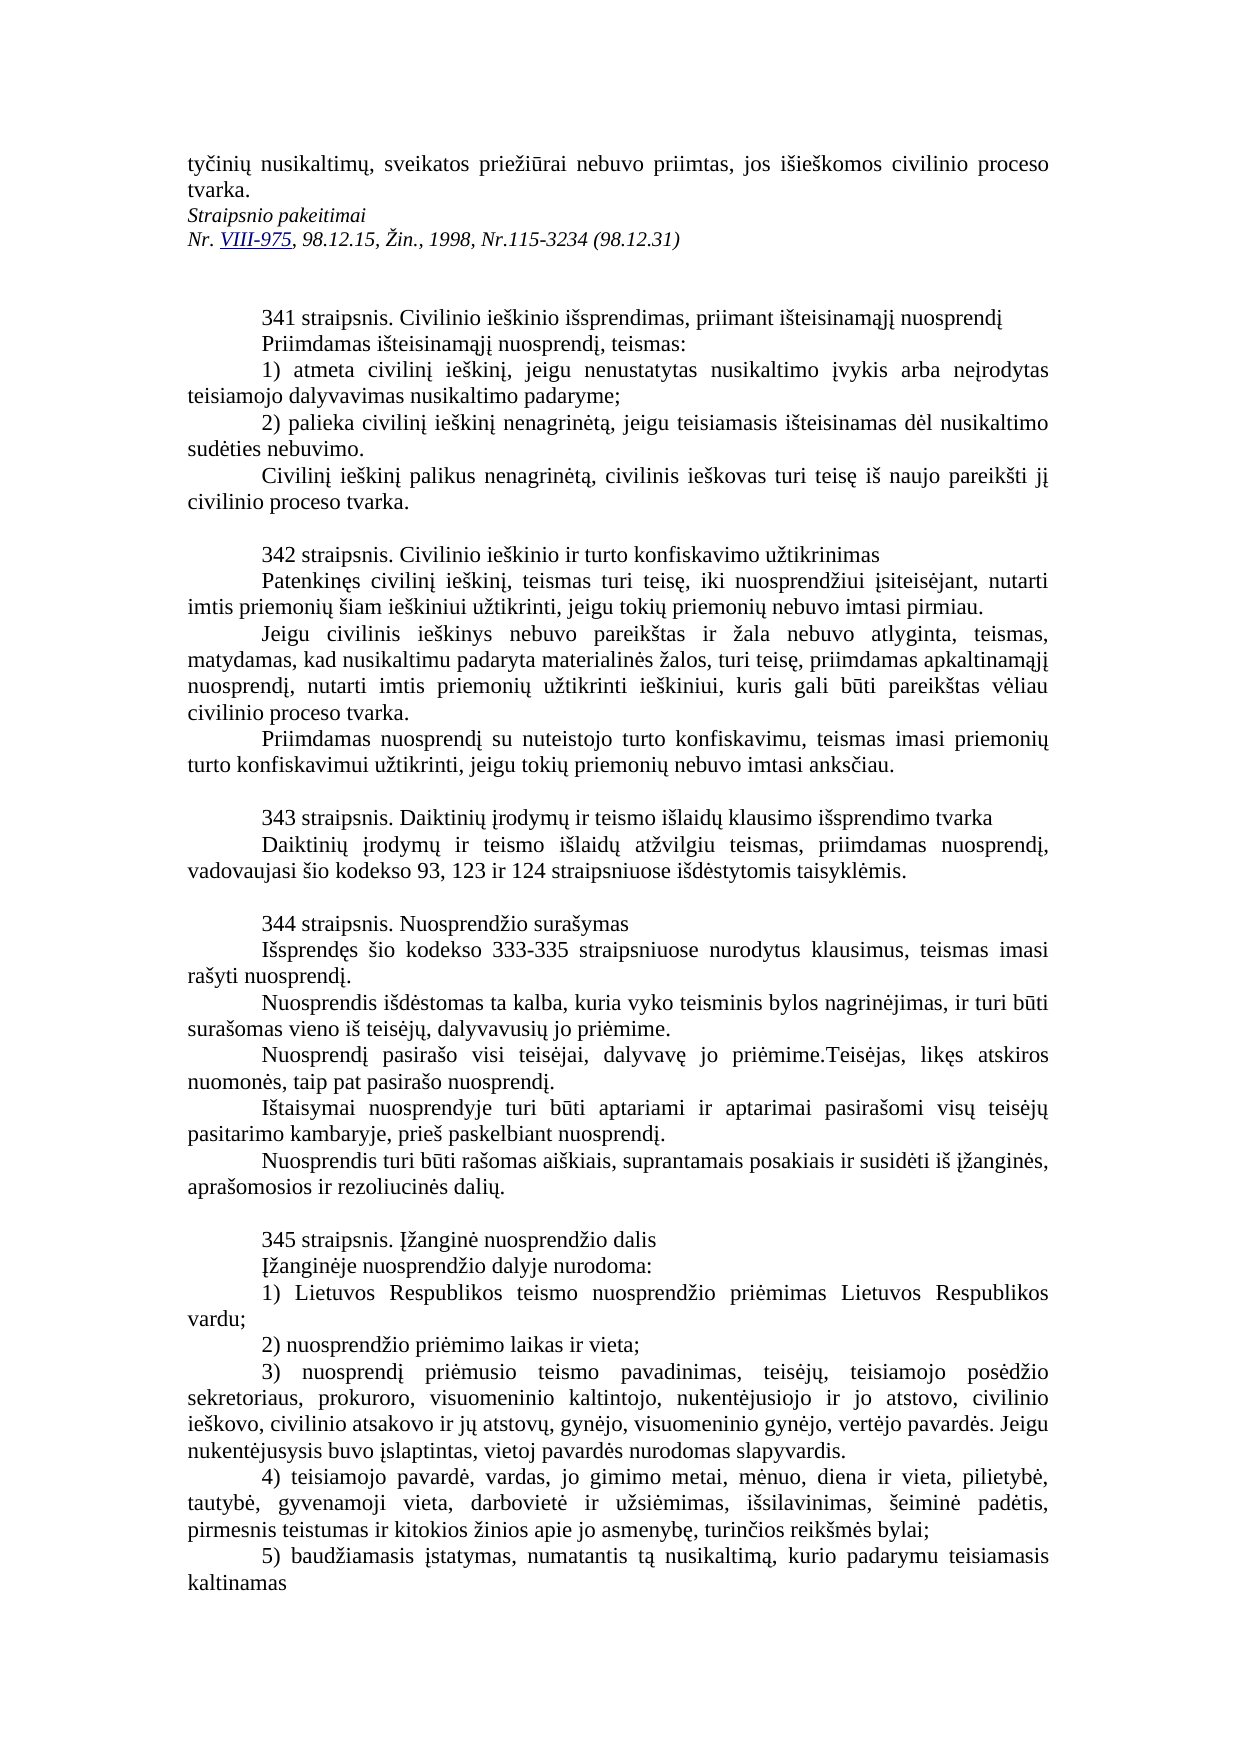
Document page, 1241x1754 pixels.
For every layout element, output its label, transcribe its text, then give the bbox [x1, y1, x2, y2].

text Įžanginėje nuosprendžio dalyje nurodoma: [187, 1252, 1050, 1279]
text Daiktinių įrodymų ir teismo išlaidų atžvilgiu teismas, priimdamas nuosprendį, vadovaujasi šio kodekso 93, 123 ir 124 straipsniuose išdėstytomis taisyklėmis. [187, 831, 1050, 883]
text Civilinį ieškinį palikus nenagrinėtą, civilinis ieškovas turi teisę iš naujo pareikšti jį civilinio proceso tvarka. [187, 462, 1050, 514]
text Priimdamas išteisinamąjį nuosprendį, teismas: [216, 330, 1050, 356]
text 2) nuosprendžio priėmimo laikas ir vieta; [187, 1331, 1050, 1358]
text tyčinių nusikaltimų, sveikatos priežiūrai nebuvo priimtas, jos išieškomos civilinio proceso tvarka. [187, 150, 1050, 203]
text Nuosprendį pasirašo visi teisėjai, dalyvavę jo priėmime.Teisėjas, likęs atskiros nuomonės, taip pat pasirašo nuosprendį. [187, 1041, 1050, 1094]
text 344 straipsnis. Nuosprendžio surašymas [187, 910, 1050, 936]
text Nr. VIII-975, 98.12.15, Žin., 1998, Nr.115-3234 (98.12.31) [187, 227, 1050, 251]
text 343 straipsnis. Daiktinių įrodymų ir teismo išlaidų klausimo išsprendimo tvarka [187, 804, 1050, 831]
text Nuosprendis turi būti rašomas aiškiais, suprantamais posakiais ir susidėti iš įžanginės, aprašomosios ir rezoliucinės dalių. [187, 1147, 1050, 1199]
text 341 straipsnis. Civilinio ieškinio išsprendimas, priimant išteisinamąjį nuosprendį [187, 303, 1050, 330]
text 3) nuosprendį priėmusio teismo pavadinimas, teisėjų, teisiamojo posėdžio sekretoriaus, prokuroro, visuomeninio kaltintojo, nukentėjusiojo ir jo atstovo, civilinio ieškovo, civilinio atsakovo ir jų atstovų, gynėjo, visuomeninio gynėjo, vertėjo pavardės. Jeigu nukentėjusysis buvo įslaptintas, vietoj pavardės nurodomas slapyvardis. [187, 1358, 1050, 1463]
text Priimdamas nuosprendį su nuteistojo turto konfiskavimu, teismas imasi priemonių turto konfiskavimui užtikrinti, jeigu tokių priemonių nebuvo imtasi anksčiau. [187, 725, 1050, 778]
text 1) atmeta civilinį ieškinį, jeigu nenustatytas nusikaltimo įvykis arba neįrodytas teisiamojo dalyvavimas nusikaltimo padaryme; [187, 356, 1050, 409]
text Išsprendęs šio kodekso 333-335 straipsniuose nurodytus klausimus, teismas imasi rašyti nuosprendį. [187, 936, 1050, 989]
text 2) palieka civilinį ieškinį nenagrinėtą, jeigu teisiamasis išteisinamas dėl nusikaltimo sudėties nebuvimo. [187, 409, 1050, 462]
text 4) teisiamojo pavardė, vardas, jo gimimo metai, mėnuo, diena ir vieta, pilietybė, tautybė, gyvenamoji vieta, darbovietė ir užsiėmimas, išsilavinimas, šeiminė padėtis, pirmesnis teistumas ir kitokios žinios apie jo asmenybę, turinčios reikšmės bylai; [187, 1463, 1050, 1542]
text Patenkinęs civilinį ieškinį, teismas turi teisę, iki nuosprendžiui įsiteisėjant, nutarti imtis priemonių šiam ieškiniui užtikrinti, jeigu tokių priemonių nebuvo imtasi pirmiau. [187, 567, 1050, 620]
text 342 straipsnis. Civilinio ieškinio ir turto konfiskavimo užtikrinimas [187, 541, 1050, 567]
text Nuosprendis išdėstomas ta kalba, kuria vyko teisminis bylos nagrinėjimas, ir turi būti surašomas vieno iš teisėjų, dalyvavusių jo priėmime. [187, 989, 1050, 1041]
text Ištaisymai nuosprendyje turi būti aptariami ir aptarimai pasirašomi visų teisėjų pasitarimo kambaryje, prieš paskelbiant nuosprendį. [187, 1094, 1050, 1147]
text Straipsnio pakeitimai [187, 203, 1050, 227]
text 1) Lietuvos Respublikos teismo nuosprendžio priėmimas Lietuvos Respublikos vardu; [187, 1279, 1050, 1331]
text 345 straipsnis. Įžanginė nuosprendžio dalis [187, 1226, 1050, 1252]
text 5) baudžiamasis įstatymas, numatantis tą nusikaltimą, kurio padarymu teisiamasis kaltinamas [187, 1542, 1050, 1595]
text Jeigu civilinis ieškinys nebuvo pareikštas ir žala nebuvo atlyginta, teismas, matydamas, kad nusikaltimu padaryta materialinės žalos, turi teisę, priimdamas apkaltinamąjį nuosprendį, nutarti imtis priemonių užtikrinti ieškiniui, kuris gali būti pareikštas vėliau civilinio proceso tvarka. [187, 620, 1050, 725]
